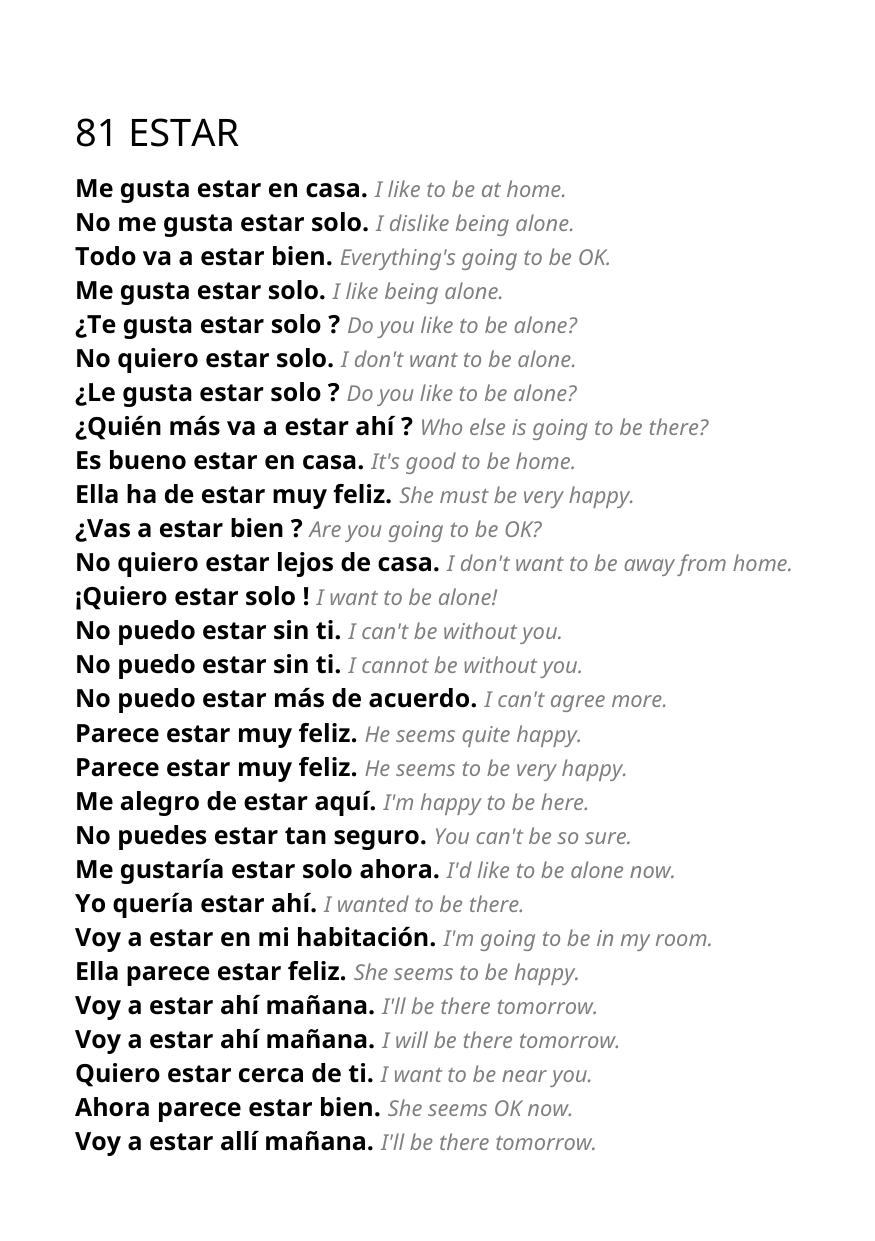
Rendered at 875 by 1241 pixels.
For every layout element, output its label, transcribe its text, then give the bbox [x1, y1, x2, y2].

text Todo va a estar bien. Everything's going to be OK. [75, 238, 799, 272]
text Me gustaría estar solo ahora. I'd like to be alone now. [75, 851, 799, 886]
text Voy a estar ahí mañana. I will be there tomorrow. [75, 1022, 799, 1056]
text Yo quería estar ahí. I wanted to be there. [75, 886, 799, 919]
text ¿Vas a estar bien ? Are you going to be OK? [75, 511, 799, 545]
text No me gusta estar solo. I dislike being alone. [75, 204, 799, 238]
text Voy a estar ahí mañana. I'll be there tomorrow. [75, 988, 799, 1022]
text No quiero estar solo. I don't want to be alone. [75, 341, 799, 374]
text No quiero estar lejos de casa. I don't want to be away from home. [75, 545, 799, 579]
text ¡Quiero estar solo ! I want to be alone! [75, 579, 799, 613]
text ¿Te gusta estar solo ? Do you like to be alone? [75, 306, 799, 341]
text Parece estar muy feliz. He seems quite happy. [75, 715, 799, 749]
text Ahora parece estar bien. She seems OK now. [75, 1090, 799, 1124]
text Voy a estar en mi habitación. I'm going to be in my room. [75, 919, 799, 954]
text ¿Quién más va a estar ahí ? Who else is going to be there? [75, 409, 799, 443]
text No puedes estar tan seguro. You can't be so sure. [75, 817, 799, 851]
text Es bueno estar en casa. It's good to be home. [75, 443, 799, 477]
text No puedo estar sin ti. I can't be without you. [75, 613, 799, 647]
text Ella ha de estar muy feliz. She must be very happy. [75, 477, 799, 511]
text Parece estar muy feliz. He seems to be very happy. [75, 749, 799, 783]
text Me gusta estar solo. I like being alone. [75, 272, 799, 306]
text Me alegro de estar aquí. I'm happy to be here. [75, 783, 799, 817]
text No puedo estar sin ti. I cannot be without you. [75, 647, 799, 681]
text Me gusta estar en casa. I like to be at home. [75, 170, 799, 204]
subtitle 81 ESTAR [75, 106, 799, 158]
text Voy a estar allí mañana. I'll be there tomorrow. [75, 1124, 799, 1158]
text ¿Le gusta estar solo ? Do you like to be alone? [75, 374, 799, 409]
text Quiero estar cerca de ti. I want to be near you. [75, 1056, 799, 1090]
text Ella parece estar feliz. She seems to be happy. [75, 954, 799, 988]
text No puedo estar más de acuerdo. I can't agree more. [75, 681, 799, 715]
